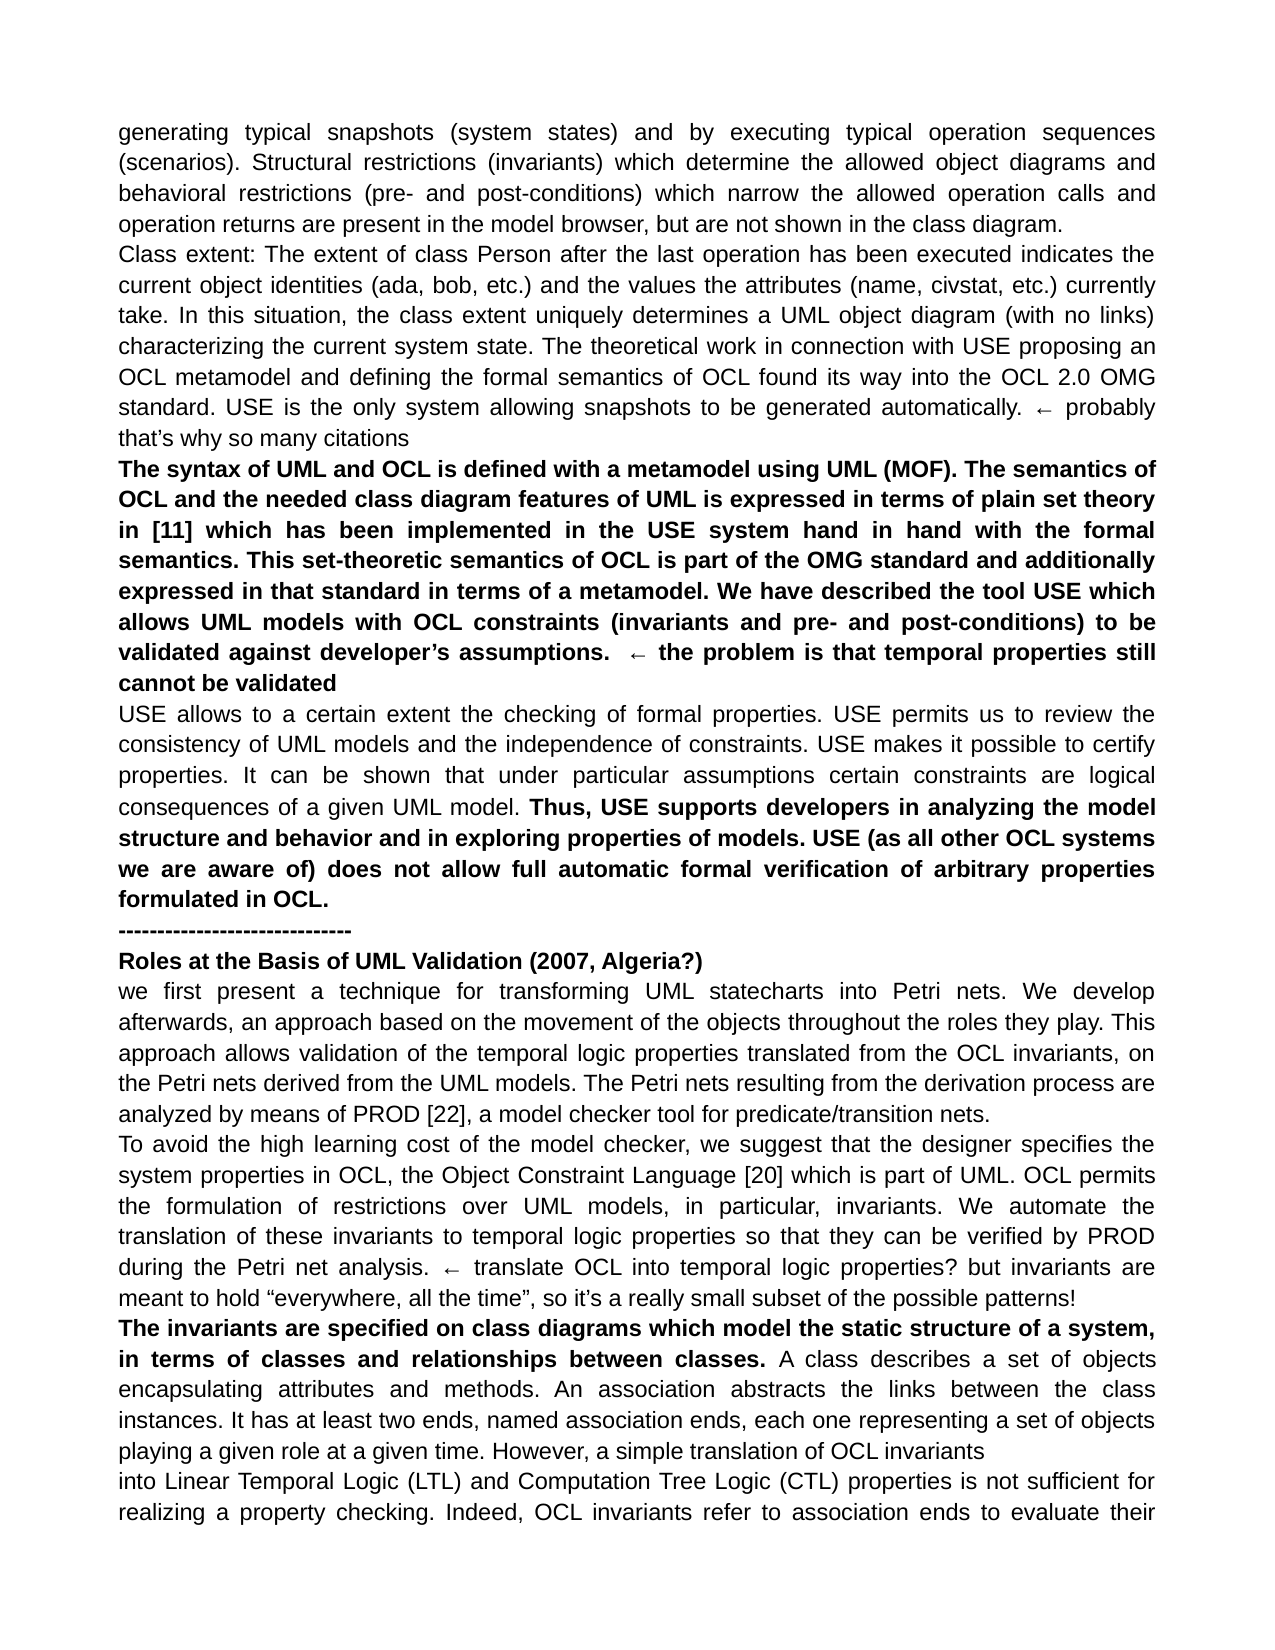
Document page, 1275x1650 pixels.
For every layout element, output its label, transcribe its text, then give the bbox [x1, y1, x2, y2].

text Class extent: The extent of class Person after the last operation has been executed indicates the current object identities (ada, bob, etc.) and the values the attributes (name, civstat, etc.) currently take. In this situation, the class extent uniquely determines a UML object diagram (with no links) characterizing the current system state. The theoretical work in connection with USE proposing an OCL metamodel and defining the formal semantics of OCL found its way into the OCL 2.0 OMG standard. USE is the only system allowing snapshots to be generated automatically. ← probably that’s why so many citations [118, 241, 1157, 451]
text ------------------------------ [118, 916, 1157, 943]
text The invariants are specified on class diagrams which model the static structure of a system, in terms of classes and relationships between classes. A class describes a set of objects encapsulating attributes and methods. An association abstracts the links between the class instances. It has at least two ends, named association ends, each one representing a set of objects playing a given role at a given time. However, a simple translation of OCL invariants [118, 1314, 1157, 1464]
text generating typical snapshots (system states) and by executing typical operation sequences (scenarios). Structural restrictions (invariants) which determine the allowed object diagrams and behavioral restrictions (pre- and post-conditions) which narrow the allowed operation calls and operation returns are present in the model browser, but are not shown in the class diagram. [118, 118, 1157, 237]
text we first present a technique for transforming UML statecharts into Petri nets. We develop afterwards, an approach based on the movement of the objects throughout the roles they play. This approach allows validation of the temporal logic properties translated from the OCL invariants, on the Petri nets derived from the UML models. The Petri nets resulting from the derivation process are analyzed by means of PROD [22], a model checker tool for predicate/transition nets. [118, 978, 1157, 1127]
text The syntax of UML and OCL is defined with a metamodel using UML (MOF). The semantics of OCL and the needed class diagram features of UML is expressed in terms of plain set theory in [11] which has been implemented in the USE system hand in hand with the formal semantics. This set-theoretic semantics of OCL is part of the OMG standard and additionally expressed in that standard in terms of a metamodel. We have described the tool USE which allows UML models with OCL constraints (invariants and pre- and post-conditions) to be validated against developer’s assumptions. ← the problem is that temporal properties still cannot be validated [118, 455, 1157, 696]
text To avoid the high learning cost of the model checker, we suggest that the designer specifies the system properties in OCL, the Object Constraint Language [20] which is part of UML. OCL permits the formulation of restrictions over UML models, in particular, invariants. We automate the translation of these invariants to temporal logic properties so that they can be verified by PROD during the Petri net analysis. ← translate OCL into temporal logic properties? but invariants are meant to hold “everywhere, all the time”, so it’s a really small subset of the possible patterns! [118, 1131, 1157, 1311]
text Roles at the Basis of UML Validation (2007, Algeria?) [118, 947, 1157, 974]
text USE allows to a certain extent the checking of formal properties. USE permits us to review the consistency of UML models and the independence of constraints. USE makes it possible to certify properties. It can be shown that under particular assumptions certain constraints are logical consequences of a given UML model. Thus, USE supports developers in analyzing the model structure and behavior and in exploring properties of models. USE (as all other OCL systems we are aware of) does not allow full automatic formal verification of arbitrary properties formulated in OCL. [118, 700, 1157, 913]
text into Linear Temporal Logic (LTL) and Computation Tree Logic (CTL) properties is not sufficient for realizing a property checking. Indeed, OCL invariants refer to association ends to evaluate their [118, 1468, 1157, 1525]
